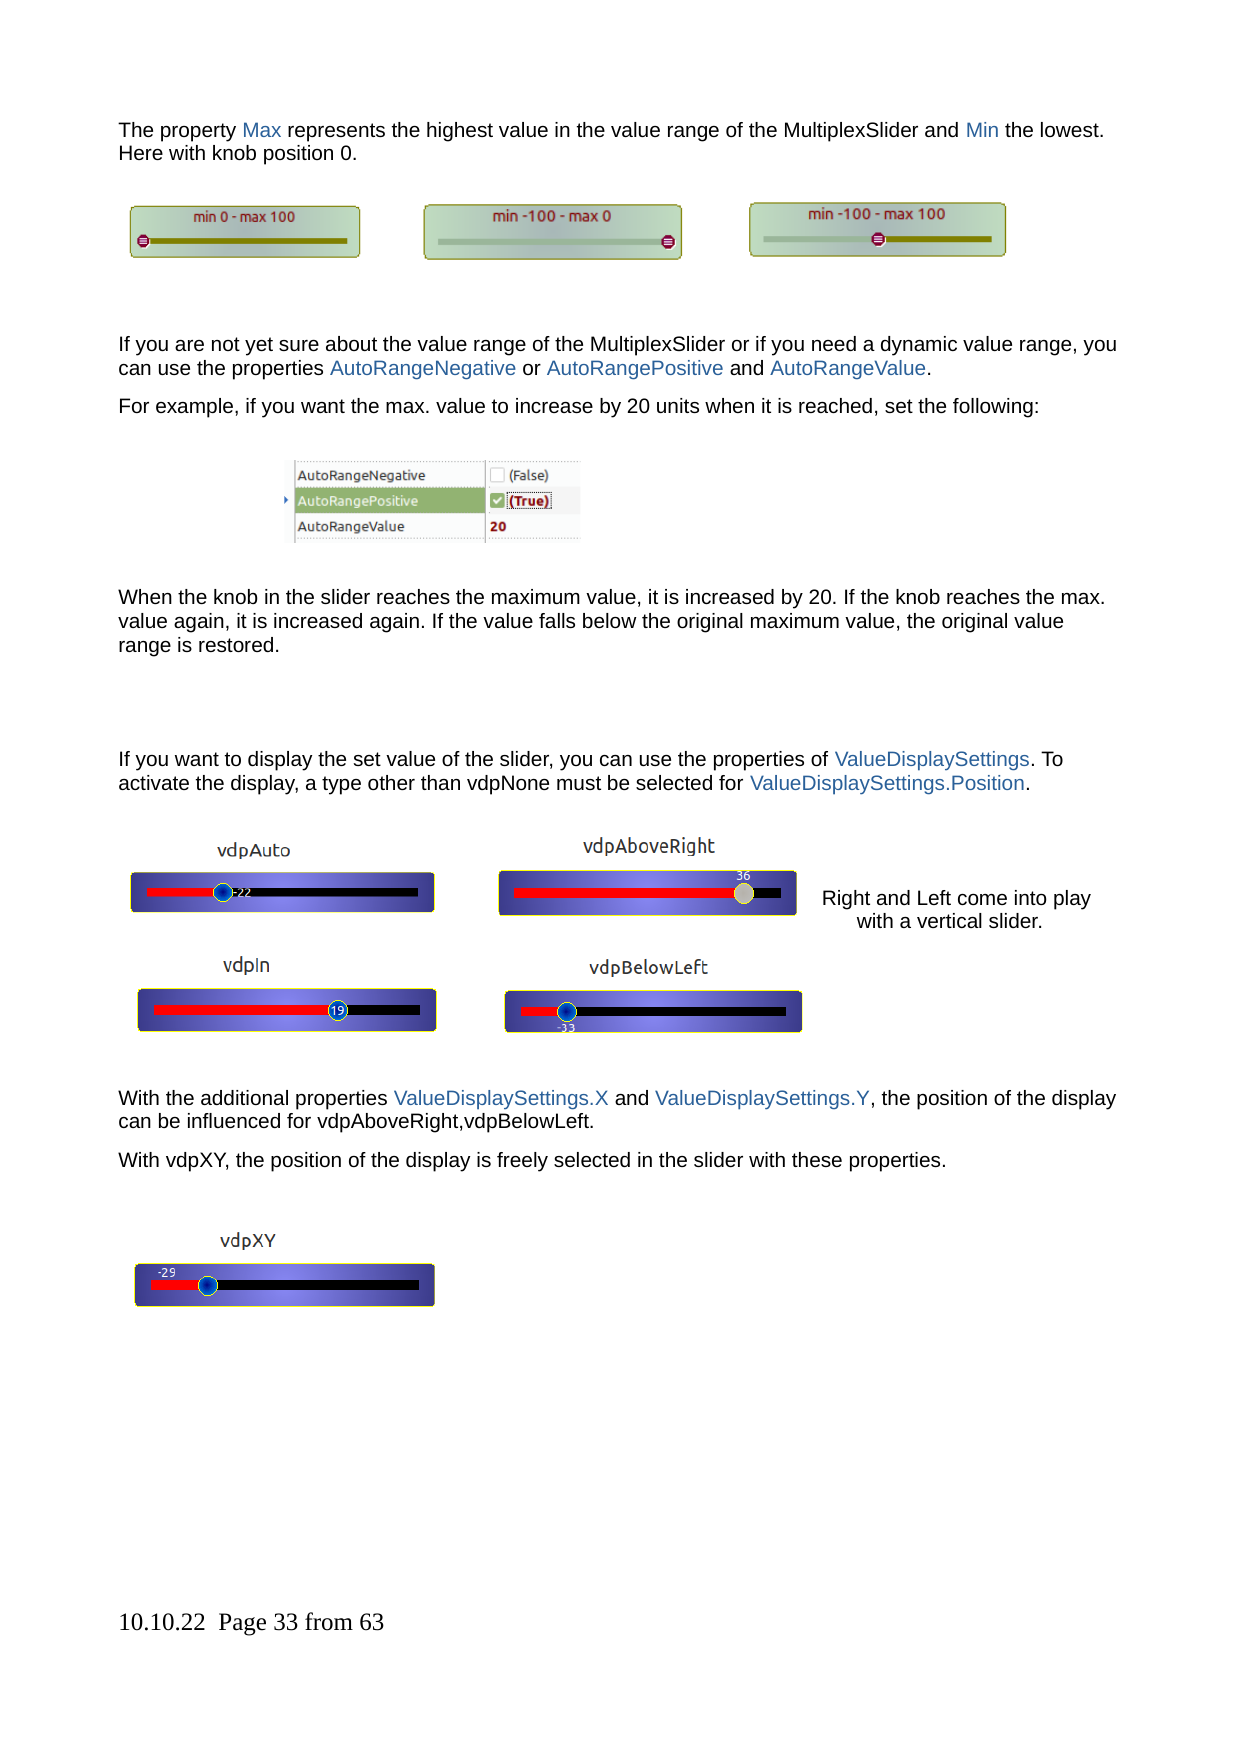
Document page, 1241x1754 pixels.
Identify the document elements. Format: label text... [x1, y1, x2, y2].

picture [117, 1225, 449, 1314]
picture [284, 460, 581, 543]
text With vdpXY, the position of the display is freely selected in the slider with these properties. [118, 1148, 1122, 1172]
text The property Max represents the highest value in the value range of the MultiplexSlider and Min the lowest. Here with knob position 0. [118, 118, 1122, 165]
text When the knob in the slider reaches the maximum value, it is increased by 20. If the knob reaches the max. value again, it is increased again. If the value falls below the original maximum value, the original value range is restored. [118, 586, 1122, 657]
text If you want to display the set value of the slider, you can use the properties of ValueDisplaySettings. To activate the display, a type other than vdpNone must be selected for ValueDisplaySettings.Position. [118, 748, 1122, 795]
picture [490, 953, 814, 1042]
picture [486, 830, 810, 925]
picture [122, 953, 445, 1045]
text If you are not yet sure about the value range of the MultiplexSlider or if you need a dynamic value range, you can use the properties AutoRangeNegative or AutoRangePositive and AutoRangeValue. [118, 333, 1122, 380]
text With the additional properties ValueDisplaySettings.X and ValueDisplaySettings.Y, the position of the display can be influenced for vdpAboveRight,vdpBelowLeft. [118, 1086, 1122, 1134]
picture [116, 833, 447, 929]
picture [414, 193, 693, 271]
text For example, if you want the max. value to increase by 20 units when it is reached, set the following: [118, 395, 1122, 418]
text Right and Left come into play with a vertical slider. [118, 886, 1122, 957]
picture [730, 188, 1023, 270]
picture [118, 192, 371, 274]
